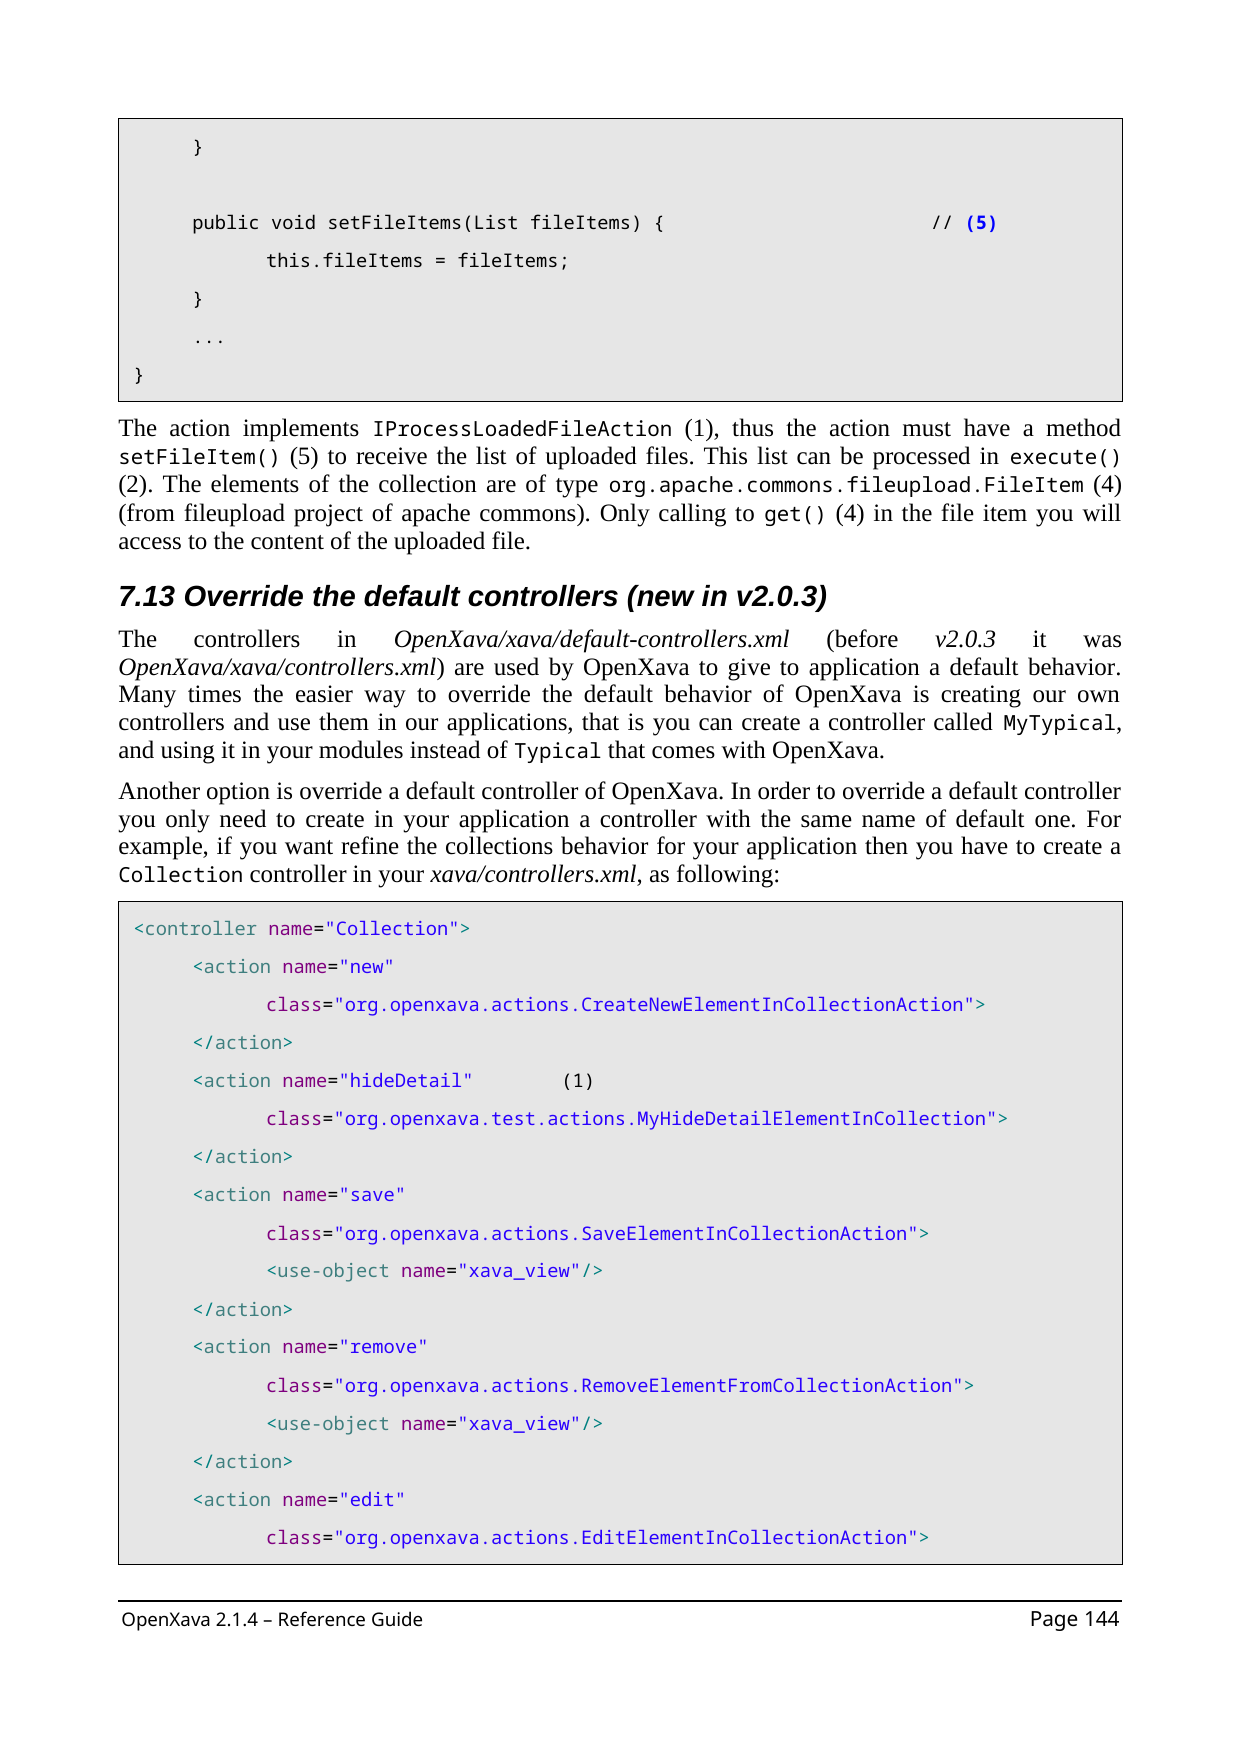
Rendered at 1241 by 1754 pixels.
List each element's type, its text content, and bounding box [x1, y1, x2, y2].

text <controller name="Collection"> [119, 902, 1122, 939]
text The controllers in OpenXava/xava/default-controllers.xml (before v2.0.3 it was OpenXava/xava/controllers.xml) are used by OpenXava to give to application a default behavior. Many times the easier way to override the default behavior of OpenXava is creating our own controllers and use them in our applications, that is you can create a controller called MyTypical, and using it in your modules instead of Typical that comes with OpenXava. [118, 625, 1122, 764]
text <action name="new" [119, 939, 1122, 977]
text <use-object name="xava_view"/> [119, 1395, 1122, 1433]
text class="org.openxava.actions.SaveElementInCollectionAction"> [119, 1205, 1122, 1243]
text <action name="edit" [119, 1471, 1122, 1509]
text Another option is override a default controller of OpenXava. In order to override a default controller you only need to create in your application a controller with the same name of default one. For example, if you want refine the collections behavior for your application then you have to create a Collection controller in your xava/controllers.xml, as following: [118, 777, 1122, 888]
text </action> [119, 1281, 1122, 1319]
text </action> [119, 1433, 1122, 1471]
text <action name="hideDetail" (1) [119, 1053, 1122, 1091]
text <action name="remove" [119, 1319, 1122, 1357]
text class="org.openxava.actions.RemoveElementFromCollectionAction"> [119, 1357, 1122, 1395]
text } [119, 119, 1122, 156]
text </action> [119, 1015, 1122, 1053]
subtitle Override the default controllers (new in v2.0.3) [118, 580, 1122, 612]
text </action> [119, 1129, 1122, 1167]
text } [119, 270, 1122, 308]
text The action implements IProcessLoadedFileAction (1), thus the action must have a method setFileItem() (5) to receive the list of uploaded files. This list can be processed in execute() (2). The elements of the collection are of type org.apache.commons.fileupload.FileItem (4)(from fileupload project of apache commons). Only calling to get() (4) in the file item you will access to the content of the uploaded file. [118, 414, 1122, 555]
text <use-object name="xava_view"/> [119, 1243, 1122, 1281]
text class="org.openxava.actions.EditElementInCollectionAction"> [119, 1509, 1122, 1564]
text <action name="save" [119, 1167, 1122, 1205]
text class="org.openxava.actions.CreateNewElementInCollectionAction"> [119, 977, 1122, 1015]
text class="org.openxava.test.actions.MyHideDetailElementInCollection"> [119, 1091, 1122, 1129]
text } [119, 346, 1122, 401]
text this.fileItems = fileItems; [119, 232, 1122, 270]
text public void setFileItems(List fileItems) { // (5) [119, 194, 1122, 232]
text ... [119, 308, 1122, 346]
